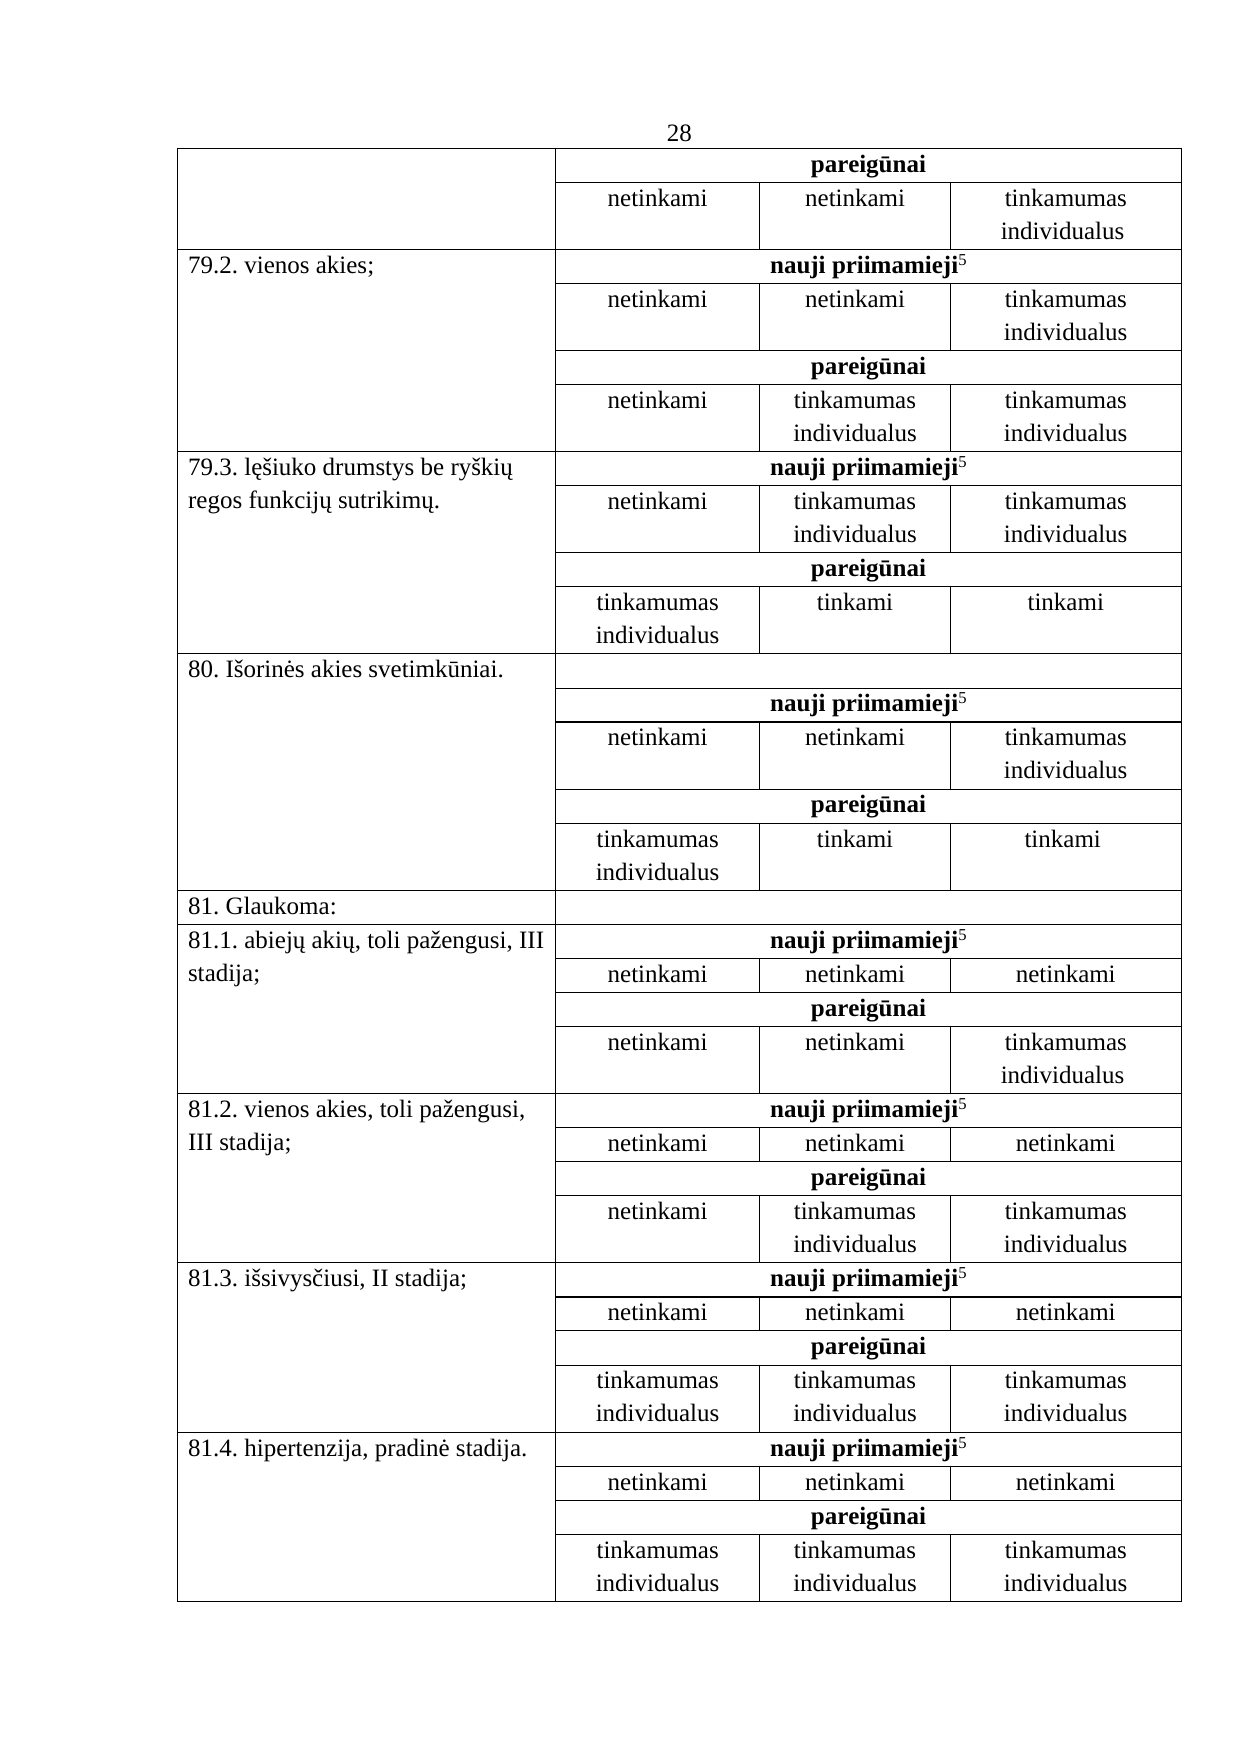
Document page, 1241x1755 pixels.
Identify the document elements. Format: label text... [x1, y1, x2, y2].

table_cell tinkami [760, 587, 950, 653]
table_cell tinkamumas individualus [951, 1196, 1181, 1262]
table_cell netinkami [951, 1298, 1181, 1330]
table_cell pareigūnai [556, 1162, 1181, 1195]
table_cell tinkami [951, 824, 1181, 890]
table_cell netinkami [760, 183, 950, 249]
table_cell netinkami [556, 385, 759, 451]
table_cell netinkami [760, 284, 950, 350]
table_cell pareigūnai [556, 149, 1181, 182]
table_cell netinkami [556, 723, 759, 788]
table_cell tinkamumas individualus [951, 486, 1181, 552]
table_cell tinkamumas individualus [951, 183, 1181, 249]
table_cell netinkami [556, 1128, 759, 1161]
table_cell 81. Glaukoma: [178, 891, 555, 924]
table_cell netinkami [951, 959, 1181, 992]
table_cell tinkamumas individualus [556, 587, 759, 653]
table_cell netinkami [760, 1298, 950, 1330]
table_cell 81.1. abiejų akių, toli pažengusi, III stadija; [178, 925, 555, 1093]
table_cell pareigūnai [556, 993, 1181, 1026]
table_cell netinkami [556, 959, 759, 992]
table_cell netinkami [556, 1467, 759, 1500]
table_cell 80. Išorinės akies svetimkūniai. [178, 654, 555, 890]
table_cell netinkami [556, 183, 759, 249]
table_cell [556, 891, 1181, 924]
table_cell netinkami [760, 1027, 950, 1093]
table_cell tinkami [951, 587, 1181, 653]
table_cell tinkamumas individualus [951, 723, 1181, 788]
table_cell 81.2. vienos akies, toli pažengusi, III stadija; [178, 1094, 555, 1262]
table_cell nauji priimamieji5 [556, 250, 1181, 283]
table_cell tinkamumas individualus [760, 1535, 950, 1601]
table_cell nauji priimamieji5 [556, 689, 1181, 721]
table_cell nauji priimamieji5 [556, 1433, 1181, 1466]
table_cell tinkamumas individualus [951, 385, 1181, 451]
table_cell tinkamumas individualus [760, 1196, 950, 1262]
table_cell pareigūnai [556, 790, 1181, 823]
table_cell netinkami [760, 959, 950, 992]
table_cell tinkamumas individualus [760, 486, 950, 552]
table_cell netinkami [760, 1128, 950, 1161]
table_cell netinkami [951, 1128, 1181, 1161]
table_cell tinkamumas individualus [951, 284, 1181, 350]
table_cell netinkami [951, 1467, 1181, 1500]
table_cell [556, 654, 1181, 687]
table_cell tinkamumas individualus [556, 1366, 759, 1432]
table_cell 79.3. lęšiuko drumstys be ryškių regos funkcijų sutrikimų. [178, 452, 555, 653]
table_cell netinkami [556, 1298, 759, 1330]
table_cell netinkami [556, 1196, 759, 1262]
table_cell 79.2. vienos akies; [178, 250, 555, 451]
table_cell tinkamumas individualus [760, 1366, 950, 1432]
table_cell nauji priimamieji5 [556, 452, 1181, 485]
table_cell tinkamumas individualus [951, 1027, 1181, 1093]
table_cell 81.4. hipertenzija, pradinė stadija. [178, 1433, 555, 1601]
table_cell pareigūnai [556, 1331, 1181, 1364]
table_cell pareigūnai [556, 351, 1181, 384]
table_cell nauji priimamieji5 [556, 1263, 1181, 1296]
table_cell tinkamumas individualus [951, 1366, 1181, 1432]
table_cell tinkamumas individualus [760, 385, 950, 451]
table_cell netinkami [760, 723, 950, 788]
table_cell tinkami [760, 824, 950, 890]
table_cell netinkami [760, 1467, 950, 1500]
table_cell netinkami [556, 486, 759, 552]
table_cell tinkamumas individualus [556, 824, 759, 890]
table_cell netinkami [556, 284, 759, 350]
table_cell pareigūnai [556, 553, 1181, 586]
table_cell nauji priimamieji5 [556, 1094, 1181, 1127]
table_cell nauji priimamieji5 [556, 925, 1181, 958]
table_cell tinkamumas individualus [556, 1535, 759, 1601]
table_cell tinkamumas individualus [951, 1535, 1181, 1601]
table_cell 81.3. išsivysčiusi, II stadija; [178, 1263, 555, 1432]
table_cell pareigūnai [556, 1501, 1181, 1534]
table_cell [178, 149, 555, 249]
table_cell netinkami [556, 1027, 759, 1093]
